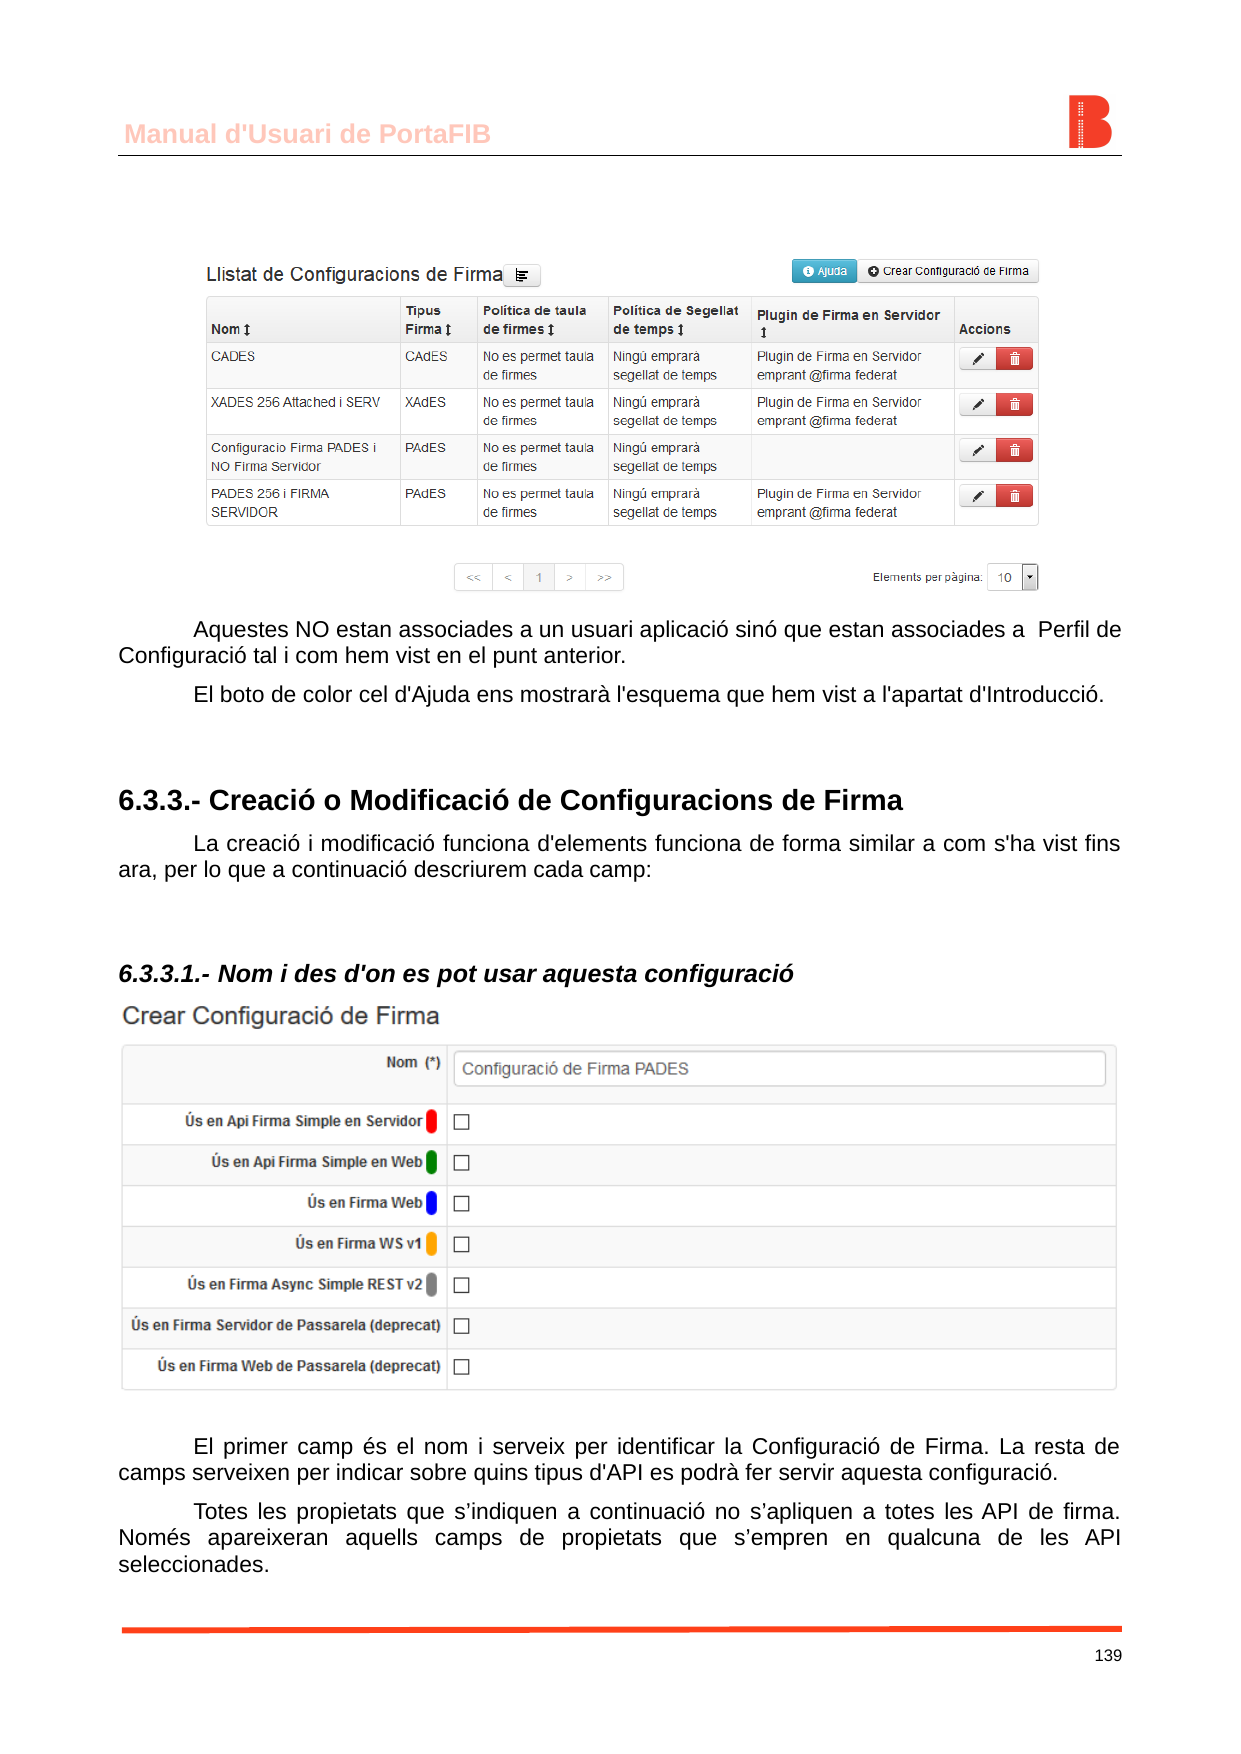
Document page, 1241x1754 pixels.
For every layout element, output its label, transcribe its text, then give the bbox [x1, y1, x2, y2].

text La creació i modificació funciona d'elements funciona de forma similar a com s'ha vist fins ara, per lo que a continuació descriurem cada camp: [118, 829, 1122, 882]
picture [118, 999, 1123, 1394]
subtitle Creació o Modificació de Configuracions de Firma [118, 783, 1122, 817]
picture [1063, 94, 1117, 150]
text Aquestes NO estan associades a un usuari aplicació sinó que estan associades a Perfil de Configuració tal i com hem vist en el punt anterior. [118, 616, 1122, 668]
picture [197, 254, 1043, 603]
subtitle Nom i des d'on es pot usar aquesta configuració [118, 958, 1122, 987]
text Totes les propietats que s’indiquen a continuació no s’apliquen a totes les API de firma. Només apareixeran aquells camps de propietats que s’empren en qualcuna de les API seleccionades. [118, 1498, 1122, 1577]
text El boto de color cel d'Ajuda ens mostrarà l'esquema que hem vist a l'apartat d'Introducció. [118, 681, 1122, 707]
text El primer camp és el nom i serveix per identificar la Configuració de Firma. La resta de camps serveixen per indicar sobre quins tipus d'API es podrà fer servir aquesta configuració. [118, 1433, 1122, 1485]
